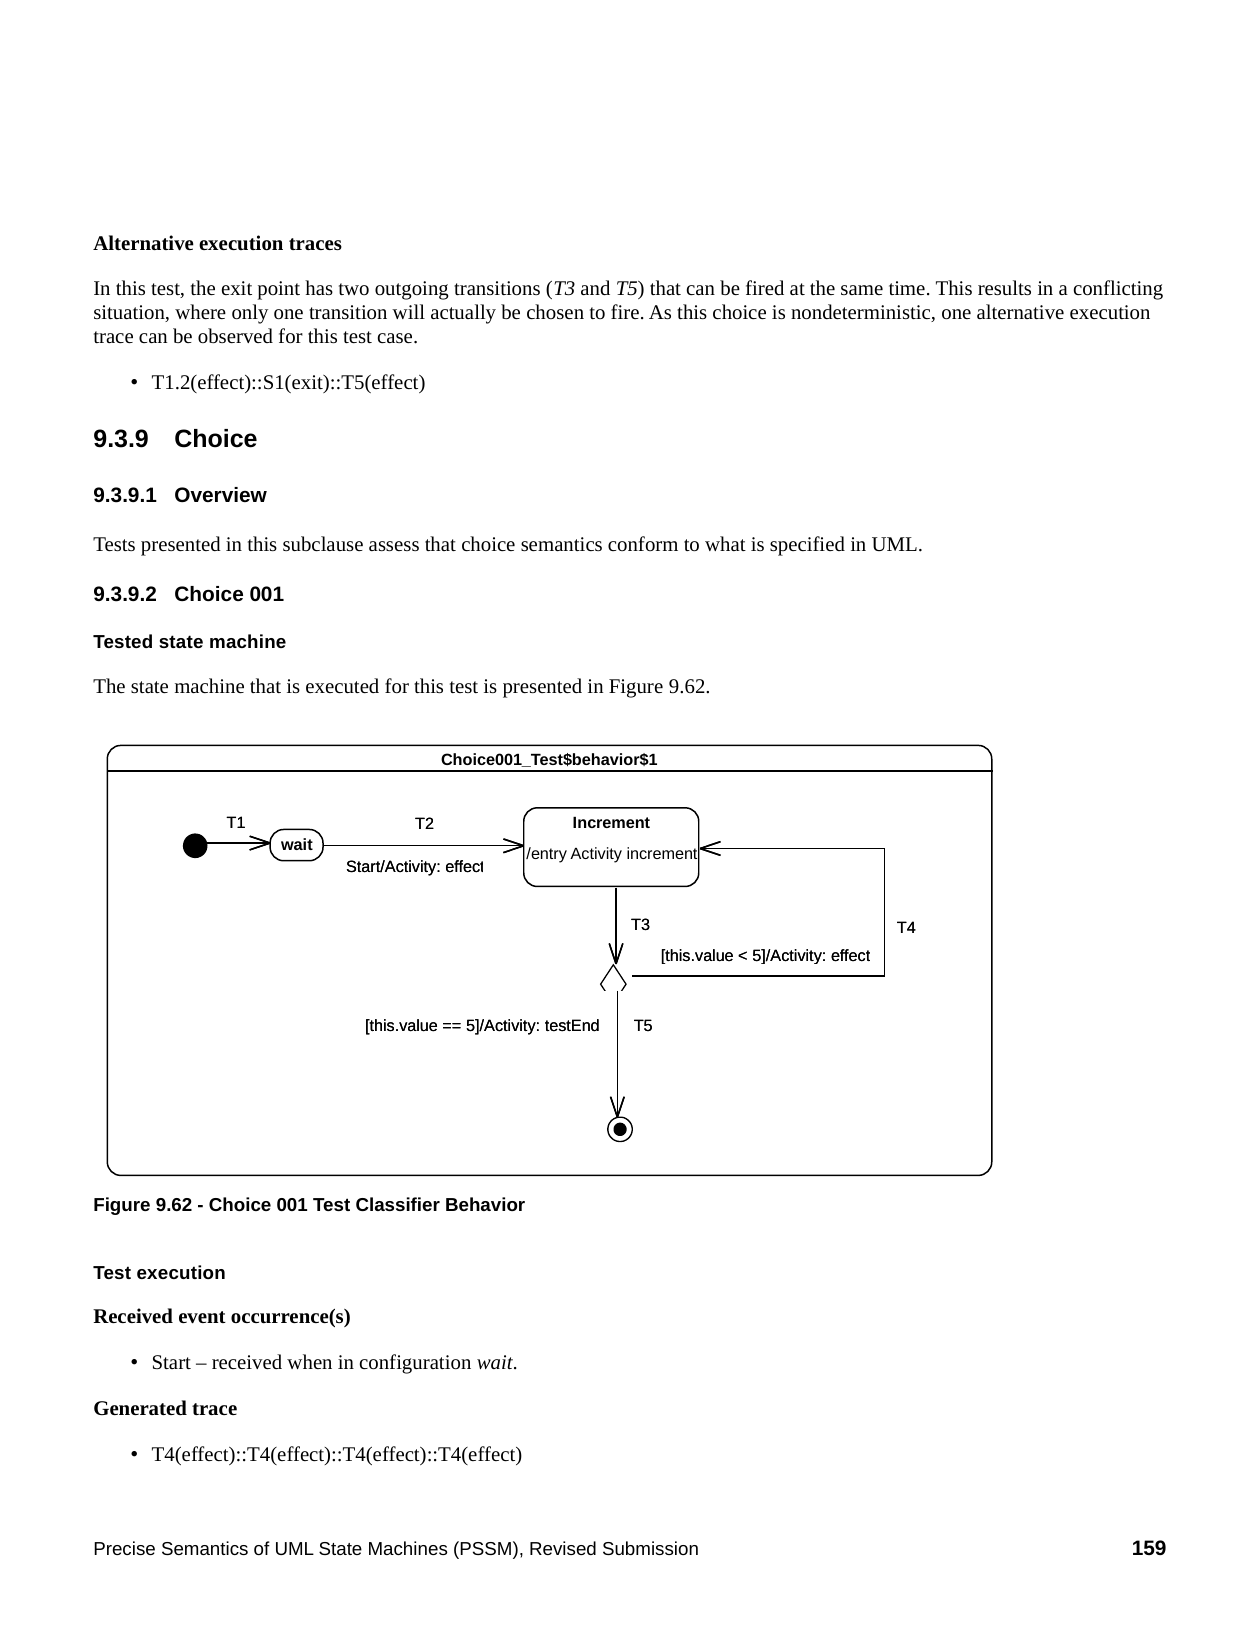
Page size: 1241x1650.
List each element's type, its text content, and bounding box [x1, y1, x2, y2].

text Alternative execution traces [93, 231, 1164, 255]
text Generated trace [93, 1395, 1164, 1419]
subtitle Overview [93, 482, 1164, 507]
list T1.2(effect)::S1(exit)::T5(effect) [131, 369, 1164, 394]
subtitle Choice 001 [93, 581, 1164, 606]
subtitle Choice [93, 423, 1164, 453]
list T4(effect)::T4(effect)::T4(effect)::T4(effect) [131, 1441, 1164, 1466]
subtitle Tested state machine [93, 631, 1164, 652]
text Figure 9.62 - Choice 001 Test Classifier Behavior [93, 731, 1007, 1216]
text Tests presented in this subclause assess that choice semantics conform to what is specified in UML. [93, 532, 1164, 556]
text Received event occurrence(s) [93, 1304, 1164, 1328]
subtitle Test execution [93, 1262, 1164, 1283]
text In this test, the exit point has two outgoing transitions (T3 and T5) that can be fired at the same time. This results in a conflicting situation, where only one transition will actually be chosen to fire. As this choice is nondeterministic, one alternative execution trace can be observed for this test case. [93, 276, 1164, 348]
list Start – received when in configuration wait. [131, 1349, 1164, 1374]
text The state machine that is executed for this test is presented in Figure 9.62. [93, 673, 1164, 698]
